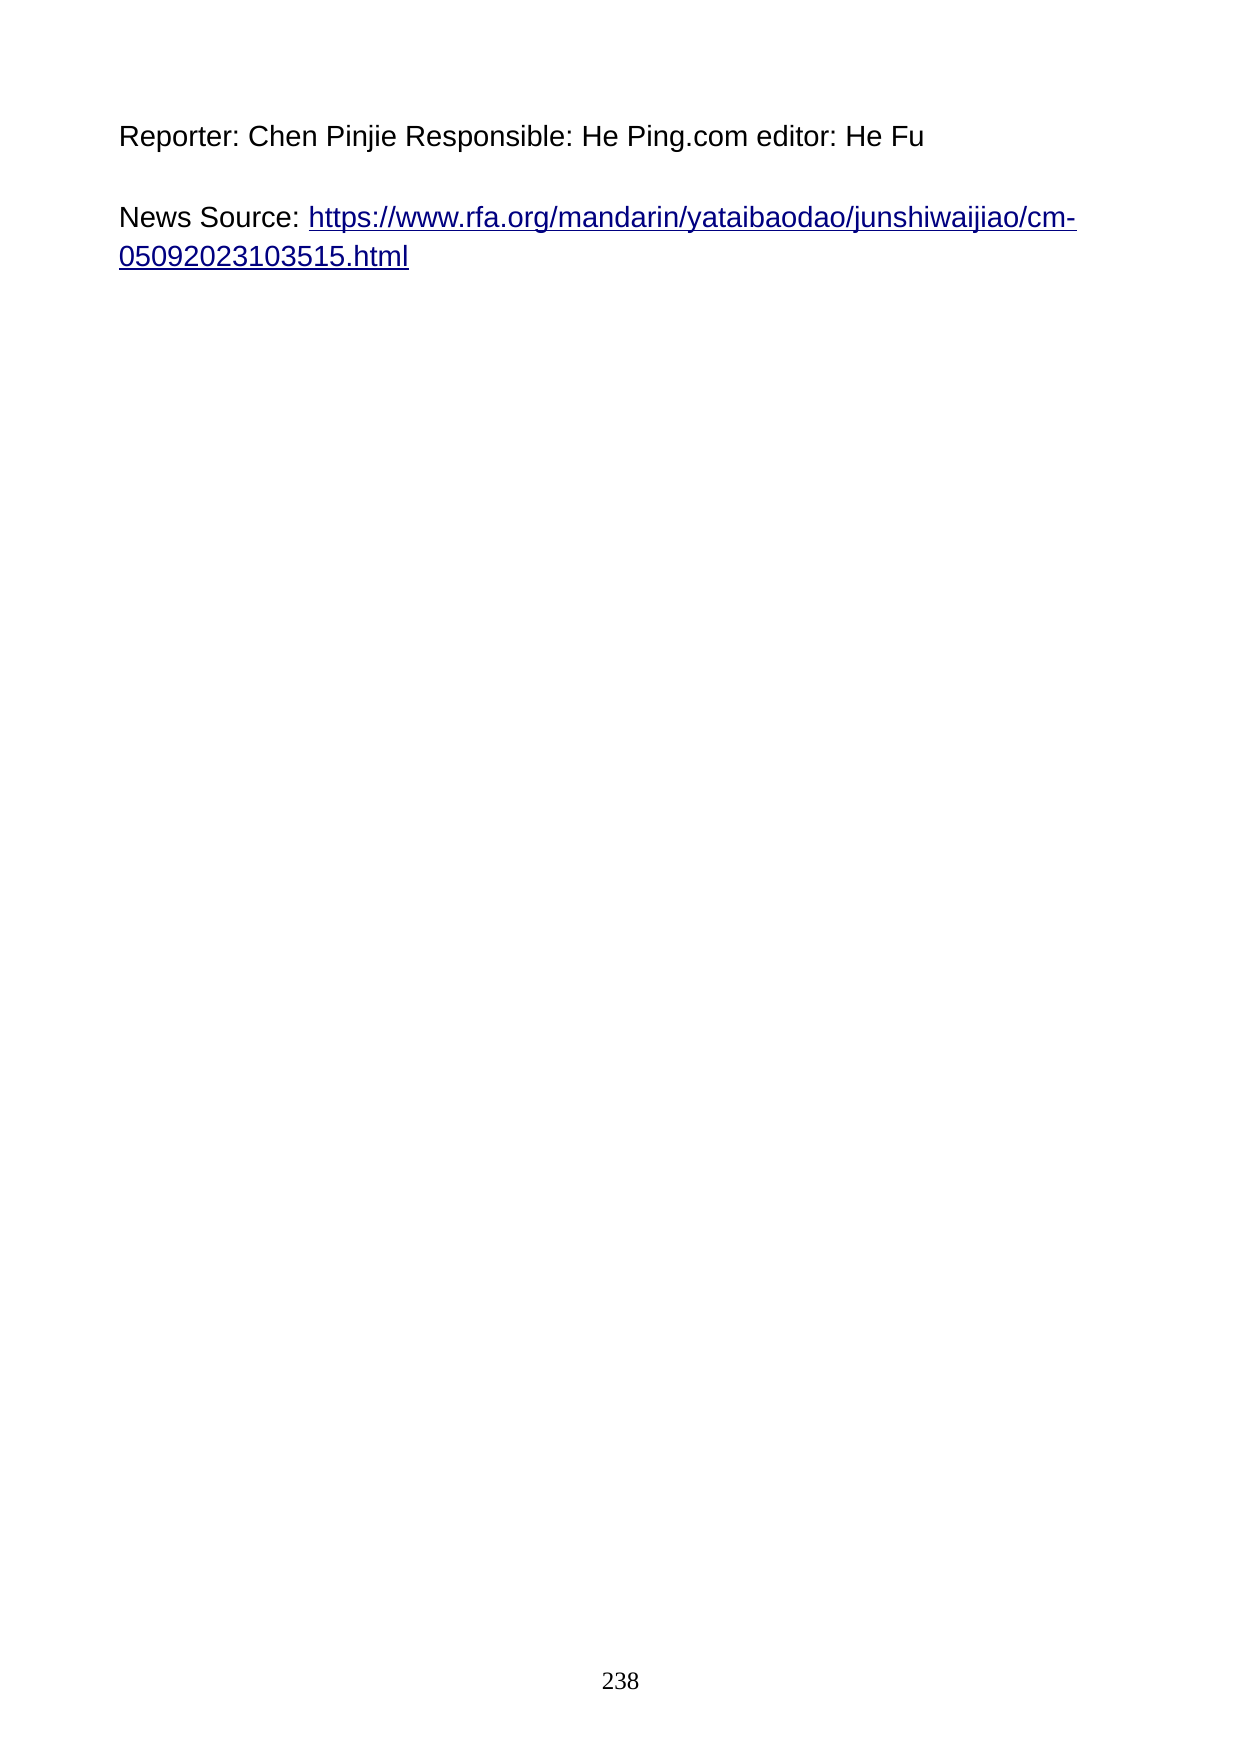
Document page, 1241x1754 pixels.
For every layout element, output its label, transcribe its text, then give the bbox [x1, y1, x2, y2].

text Reporter: Chen Pinjie Responsible: He Ping.com editor: He Fu [118, 118, 1122, 152]
text News Source: https://www.rfa.org/mandarin/yataibaodao/junshiwaijiao/cm-05092023103515.html [118, 200, 1122, 272]
